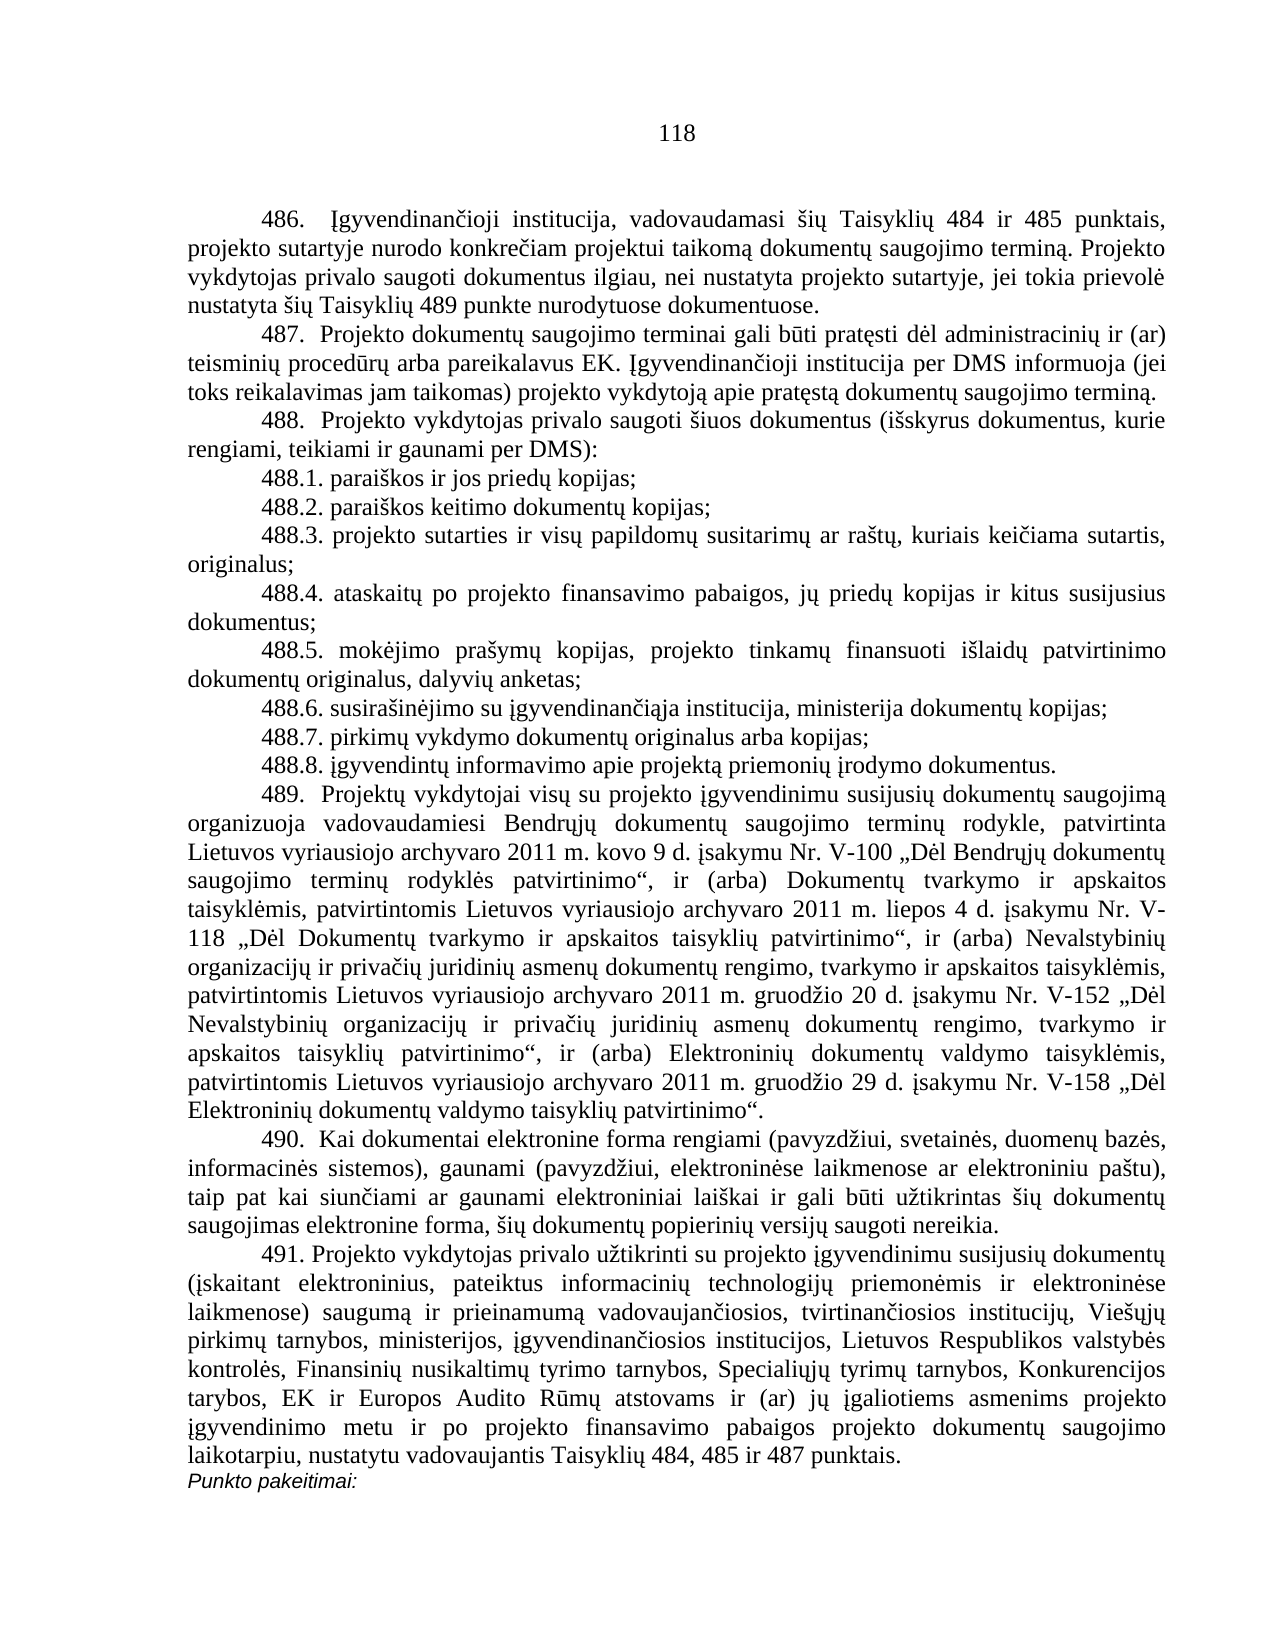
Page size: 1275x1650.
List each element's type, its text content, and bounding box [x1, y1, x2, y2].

text 488.5. mokėjimo prašymų kopijas, projekto tinkamų finansuoti išlaidų patvirtinimo dokumentų originalus, dalyvių anketas; [187, 636, 1167, 693]
text 489. Projektų vykdytojai visų su projekto įgyvendinimu susijusių dokumentų saugojimą organizuoja vadovaudamiesi Bendrųjų dokumentų saugojimo terminų rodykle, patvirtinta Lietuvos vyriausiojo archyvaro 2011 m. kovo 9 d. įsakymu Nr. V-100 „Dėl Bendrųjų dokumentų saugojimo terminų rodyklės patvirtinimo“, ir (arba) Dokumentų tvarkymo ir apskaitos taisyklėmis, patvirtintomis Lietuvos vyriausiojo archyvaro 2011 m. liepos 4 d. įsakymu Nr. V-118 „Dėl Dokumentų tvarkymo ir apskaitos taisyklių patvirtinimo“, ir (arba) Nevalstybinių organizacijų ir privačių juridinių asmenų dokumentų rengimo, tvarkymo ir apskaitos taisyklėmis, patvirtintomis Lietuvos vyriausiojo archyvaro 2011 m. gruodžio 20 d. įsakymu Nr. V-152 „Dėl Nevalstybinių organizacijų ir privačių juridinių asmenų dokumentų rengimo, tvarkymo ir apskaitos taisyklių patvirtinimo“, ir (arba) Elektroninių dokumentų valdymo taisyklėmis, patvirtintomis Lietuvos vyriausiojo archyvaro 2011 m. gruodžio 29 d. įsakymu Nr. V-158 „Dėl Elektroninių dokumentų valdymo taisyklių patvirtinimo“. [187, 779, 1167, 1124]
text 488.8. įgyvendintų informavimo apie projektą priemonių įrodymo dokumentus. [187, 751, 1167, 779]
text 490. Kai dokumentai elektronine forma rengiami (pavyzdžiui, svetainės, duomenų bazės, informacinės sistemos), gaunami (pavyzdžiui, elektroninėse laikmenose ar elektroniniu paštu), taip pat kai siunčiami ar gaunami elektroniniai laiškai ir gali būti užtikrintas šių dokumentų saugojimas elektronine forma, šių dokumentų popierinių versijų saugoti nereikia. [187, 1124, 1167, 1239]
text 488.7. pirkimų vykdymo dokumentų originalus arba kopijas; [187, 722, 1167, 751]
text 487. Projekto dokumentų saugojimo terminai gali būti pratęsti dėl administracinių ir (ar) teisminių procedūrų arba pareikalavus EK. Įgyvendinančioji institucija per DMS informuoja (jei toks reikalavimas jam taikomas) projekto vykdytoją apie pratęstą dokumentų saugojimo terminą. [187, 319, 1167, 406]
text 488.3. projekto sutarties ir visų papildomų susitarimų ar raštų, kuriais keičiama sutartis, originalus; [187, 521, 1167, 578]
text 491. Projekto vykdytojas privalo užtikrinti su projekto įgyvendinimu susijusių dokumentų (įskaitant elektroninius, pateiktus informacinių technologijų priemonėmis ir elektroninėse laikmenose) saugumą ir prieinamumą vadovaujančiosios, tvirtinančiosios institucijų, Viešųjų pirkimų tarnybos, ministerijos, įgyvendinančiosios institucijos, Lietuvos Respublikos valstybės kontrolės, Finansinių nusikaltimų tyrimo tarnybos, Specialiųjų tyrimų tarnybos, Konkurencijos tarybos, EK ir Europos Audito Rūmų atstovams ir (ar) jų įgaliotiems asmenims projekto įgyvendinimo metu ir po projekto finansavimo pabaigos projekto dokumentų saugojimo laikotarpiu, nustatytu vadovaujantis Taisyklių 484, 485 ir 487 punktais. [187, 1239, 1167, 1469]
text 488.6. susirašinėjimo su įgyvendinančiąja institucija, ministerija dokumentų kopijas; [187, 693, 1167, 722]
text Punkto pakeitimai: [187, 1469, 1167, 1493]
text 486. Įgyvendinančioji institucija, vadovaudamasi šių Taisyklių 484 ir 485 punktais, projekto sutartyje nurodo konkrečiam projektui taikomą dokumentų saugojimo terminą. Projekto vykdytojas privalo saugoti dokumentus ilgiau, nei nustatyta projekto sutartyje, jei tokia prievolė nustatyta šių Taisyklių 489 punkte nurodytuose dokumentuose. [187, 204, 1167, 319]
text 488. Projekto vykdytojas privalo saugoti šiuos dokumentus (išskyrus dokumentus, kurie rengiami, teikiami ir gaunami per DMS): [187, 406, 1167, 463]
text 488.2. paraiškos keitimo dokumentų kopijas; [187, 492, 1167, 521]
text 488.4. ataskaitų po projekto finansavimo pabaigos, jų priedų kopijas ir kitus susijusius dokumentus; [187, 578, 1167, 636]
text 488.1. paraiškos ir jos priedų kopijas; [187, 463, 1167, 492]
